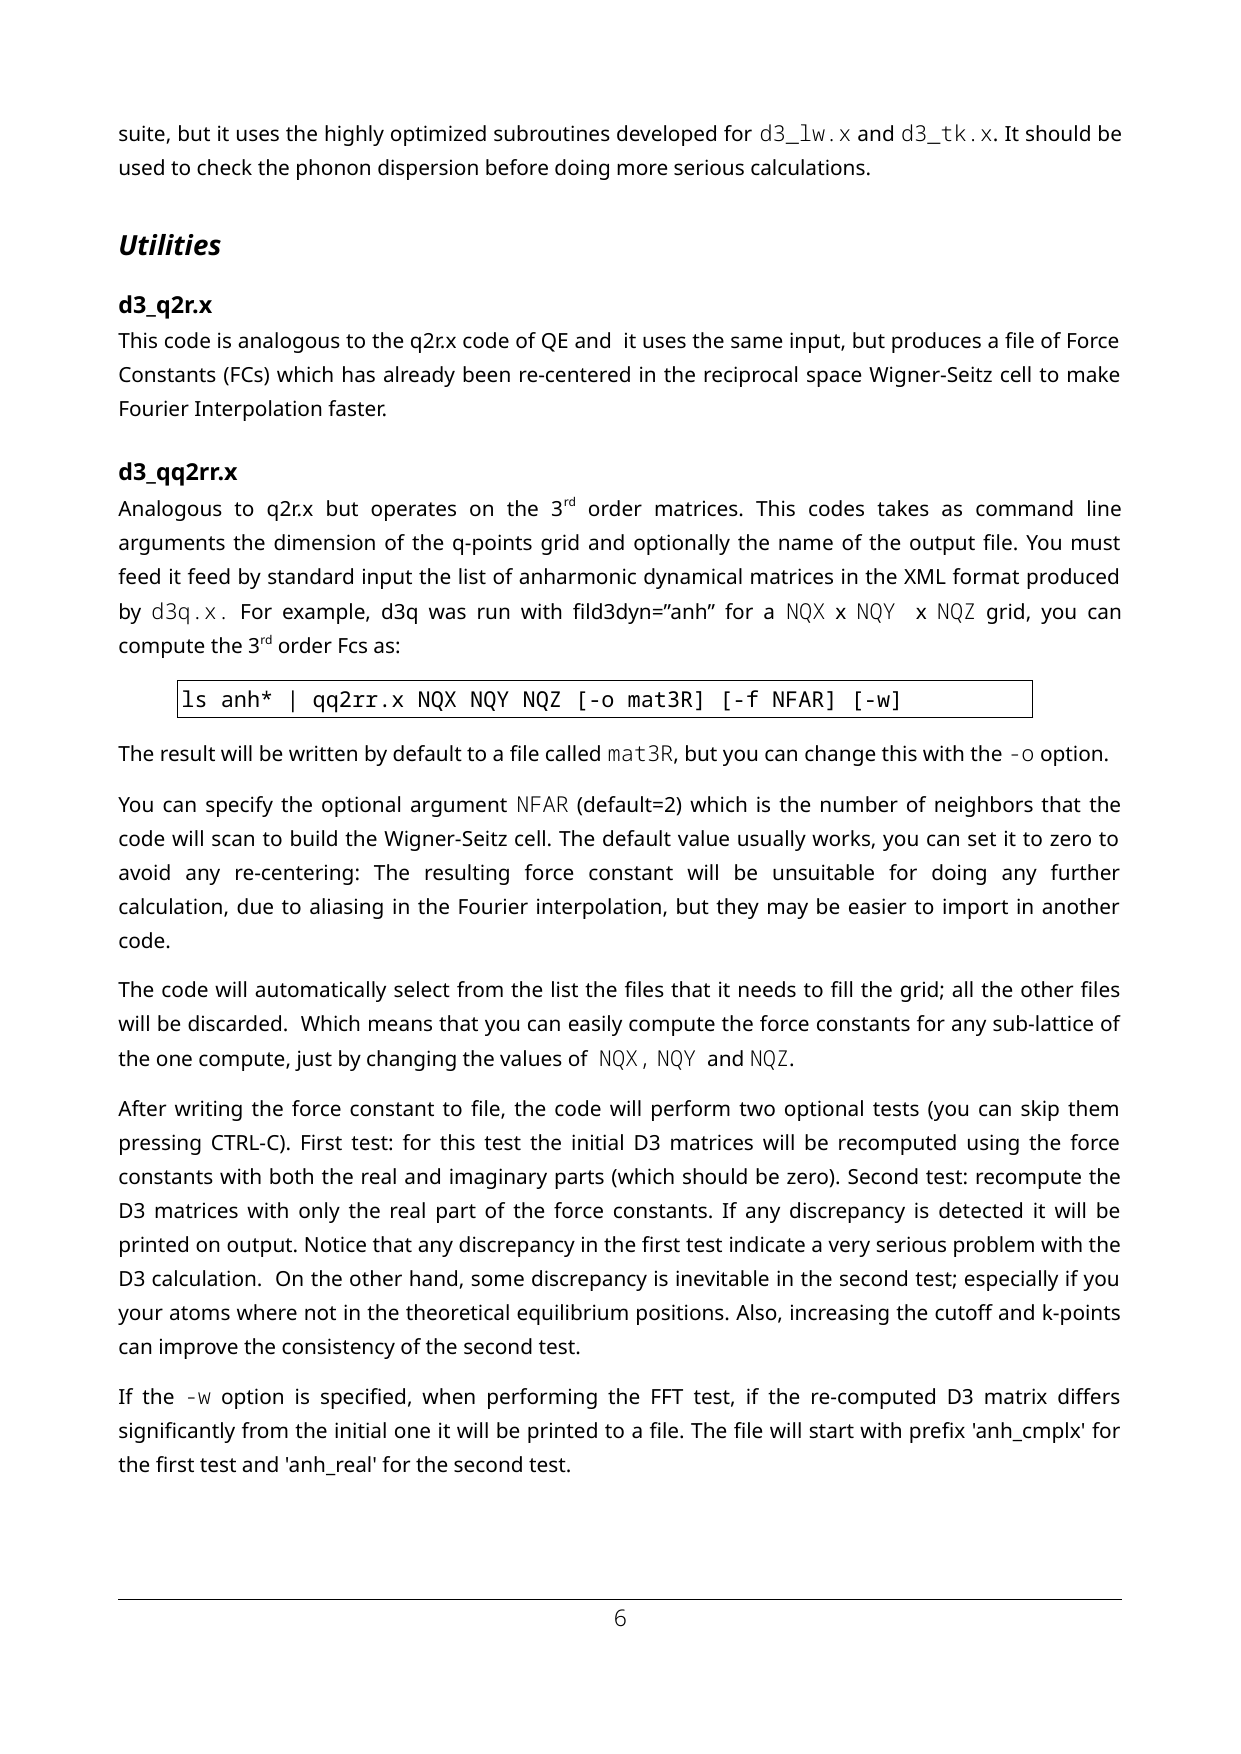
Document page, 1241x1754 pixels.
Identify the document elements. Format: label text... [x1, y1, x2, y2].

text ls anh* | qq2rr.x NQX NQY NQZ [-o mat3R] [-f NFAR] [-w] [178, 681, 1032, 717]
subtitle d3_qq2rr.x [118, 456, 1122, 487]
subtitle d3_q2r.x [118, 288, 1122, 320]
text You can specify the optional argument NFAR (default=2) which is the number of neighbors that the code will scan to build the Wigner-Seitz cell. The default value usually works, you can set it to zero to avoid any re-centering: The resulting force constant will be unsuitable for doing any further calculation, due to aliasing in the Fourier interpolation, but they may be easier to import in another code. [118, 789, 1122, 955]
text If the -w option is specified, when performing the FFT test, if the re-computed D3 matrix differs significantly from the initial one it will be printed to a file. The file will start with prefix 'anh_cmplx' for the first test and 'anh_real' for the second test. [118, 1381, 1122, 1479]
text suite, but it uses the highly optimized subroutines developed for d3_lw.x and d3_tk.x. It should be used to check the phonon dispersion before doing more serious calculations. [118, 118, 1122, 182]
text The code will automatically select from the list the files that it needs to fill the grid; all the other files will be discarded. Which means that you can easily compute the force constants for any sub-lattice of the one compute, just by changing the values of NQX, NQY and NQZ. [118, 975, 1122, 1073]
text After writing the force constant to file, the code will perform two optional tests (you can skip them pressing CTRL-C). First test: for this test the initial D3 matrices will be recomputed using the force constants with both the real and imaginary parts (which should be zero). Second test: recompute the D3 matrices with only the real part of the force constants. If any discrepancy is detected it will be printed on output. Notice that any discrepancy in the first test indicate a very serious problem with the D3 calculation. On the other hand, some discrepancy is inevitable in the second test; especially if you your atoms where not in the theoretical equilibrium positions. Also, increasing the cutoff and k-points can improve the consistency of the second test. [118, 1094, 1122, 1361]
text Analogous to q2r.x but operates on the 3rd order matrices. This codes takes as command line arguments the dimension of the q-points grid and optionally the name of the output file. You must feed it feed by standard input the list of anharmonic dynamical matrices in the XML format produced by d3q.x. For example, d3q was run with fild3dyn=”anh” for a NQX x NQY x NQZ grid, you can compute the 3rd order Fcs as: [118, 494, 1122, 660]
subtitle Utilities [118, 226, 1122, 264]
text The result will be written by default to a file called mat3R, but you can change this with the -o option. [118, 738, 1122, 768]
text This code is analogous to the q2r.x code of QE and it uses the same input, but produces a file of Force Constants (FCs) which has already been re-centered in the reciprocal space Wigner-Seitz cell to make Fourier Interpolation faster. [118, 326, 1122, 423]
